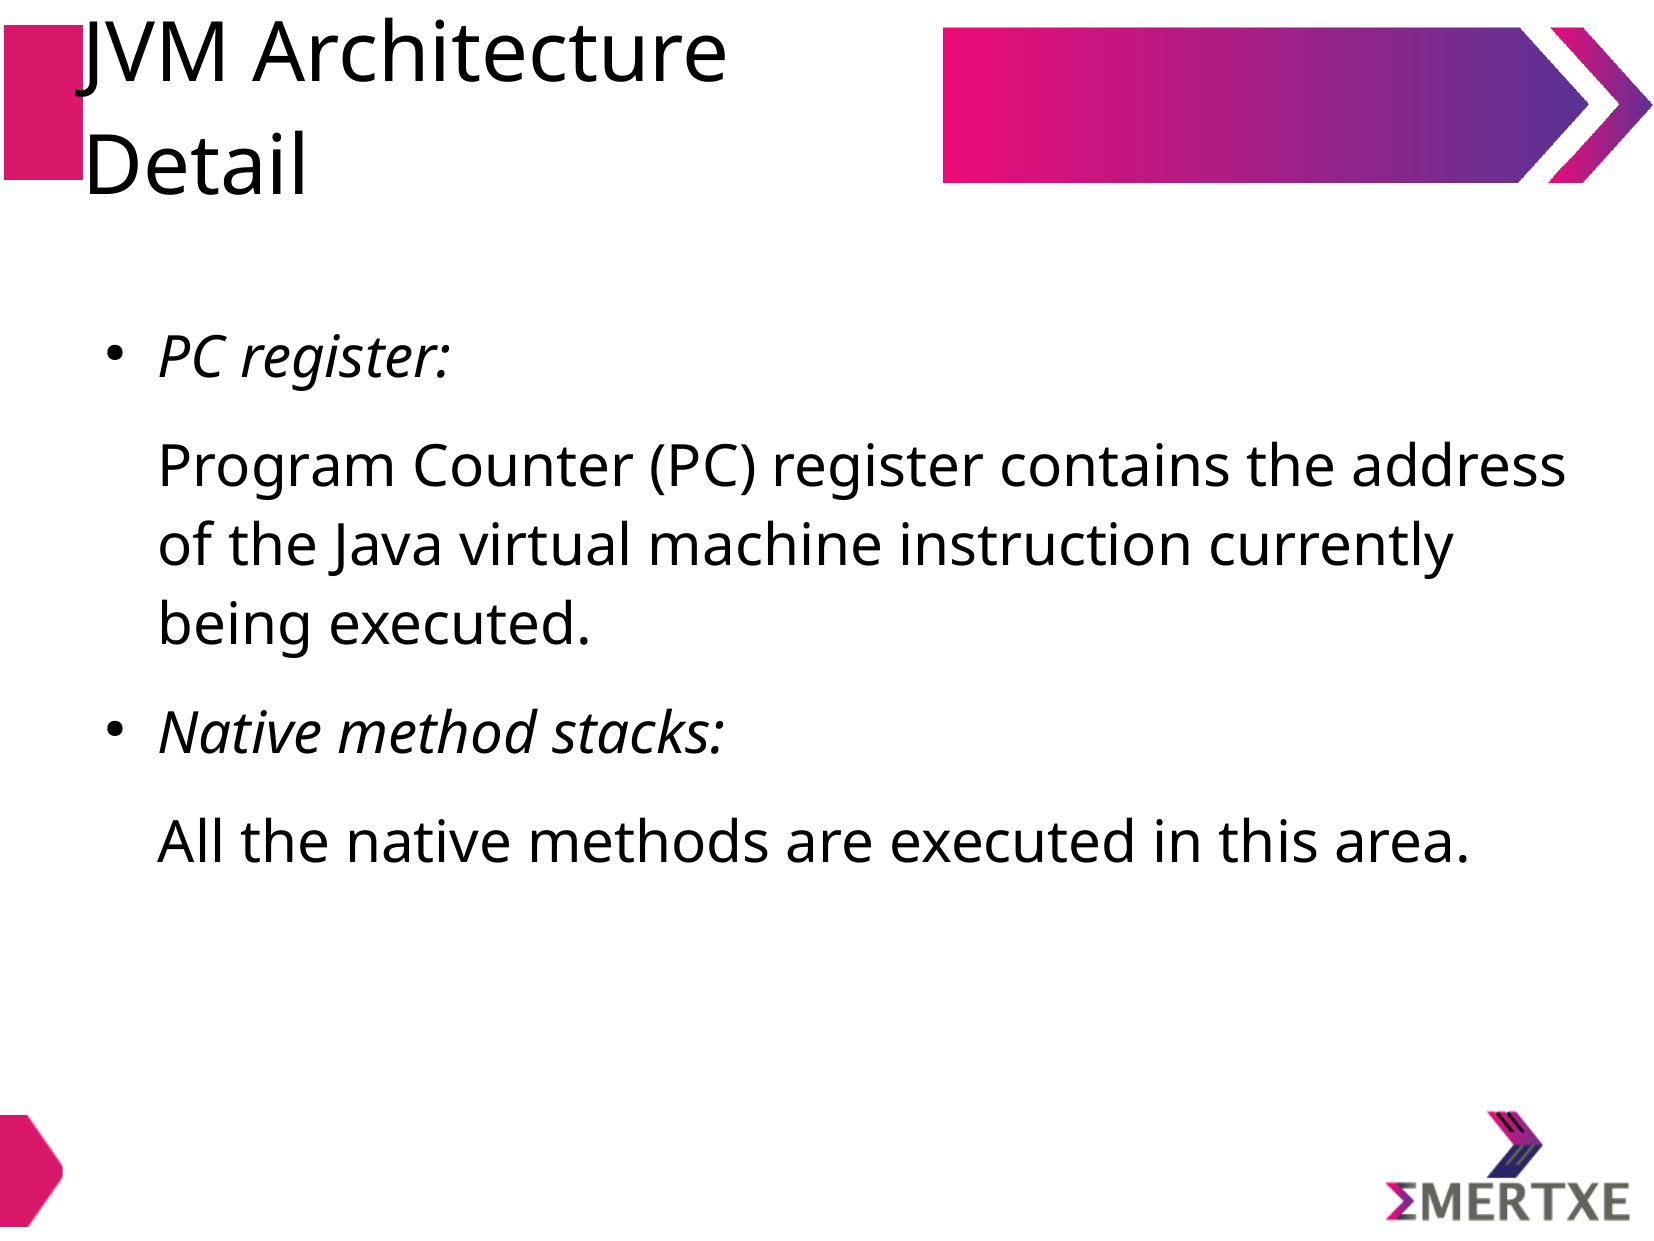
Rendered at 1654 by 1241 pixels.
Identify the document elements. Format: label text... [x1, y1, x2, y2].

picture [1571, 27, 1653, 183]
list PC register: Program Counter (PC) register contains the address of the Java virtual machine instruction currently being executed. Native method stacks: All the native methods are executed in this area. [86, 315, 1576, 1035]
title JVM Architecture Detail [82, 2, 1571, 210]
picture [1385, 1107, 1631, 1221]
